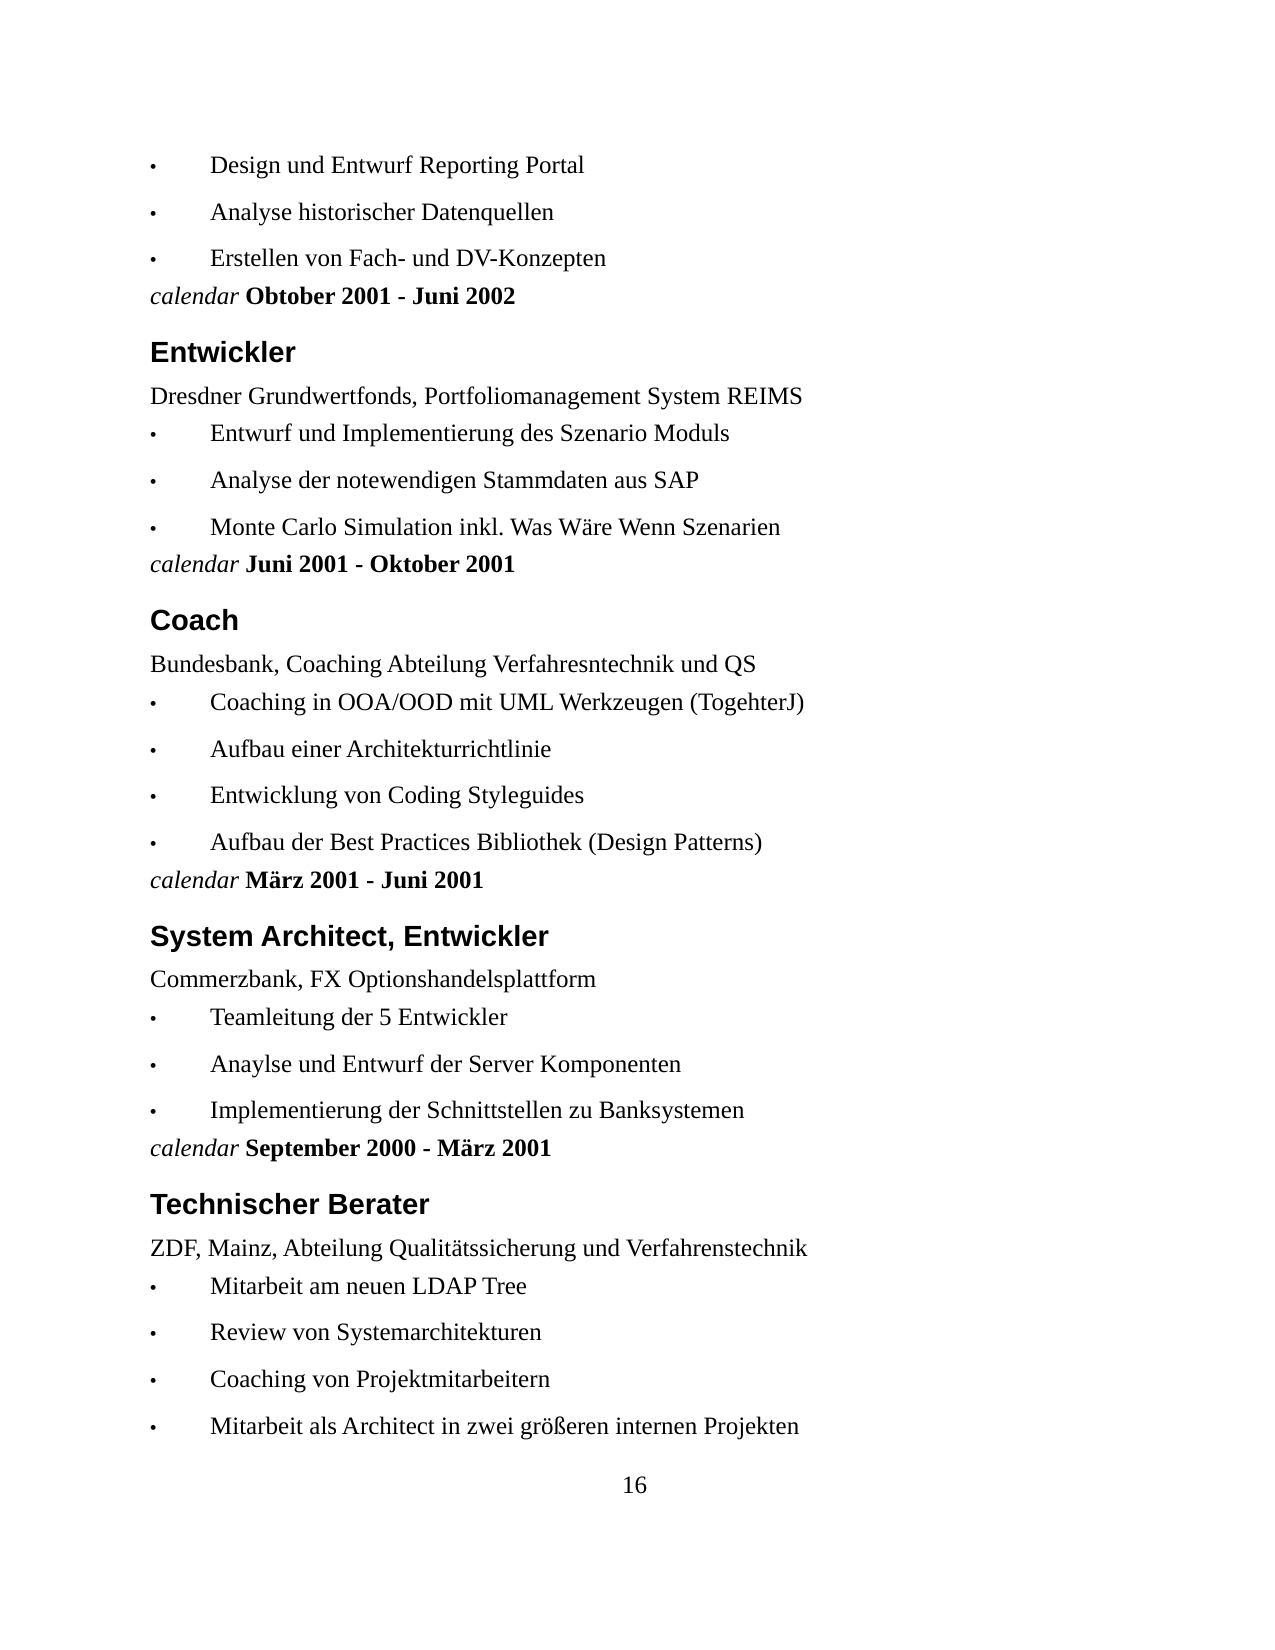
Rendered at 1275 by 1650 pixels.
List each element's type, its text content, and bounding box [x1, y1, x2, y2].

list Monte Carlo Simulation inkl. Was Wäre Wenn Szenarien [150, 512, 1125, 541]
list Analyse historischer Datenquellen [150, 197, 1125, 225]
list Aufbau einer Architekturrichtlinie [150, 734, 1125, 762]
subtitle Technischer Berater [150, 1187, 1125, 1221]
list Teamleitung der 5 Entwickler [150, 1002, 1125, 1031]
text Dresdner Grundwertfonds, Portfoliomanagement System REIMS [150, 381, 1125, 409]
subtitle Coach [150, 603, 1125, 637]
list Entwicklung von Coding Styleguides [150, 780, 1125, 809]
text Bundesbank, Coaching Abteilung Verfahresntechnik und QS [150, 649, 1125, 678]
list Coaching von Projektmitarbeitern [150, 1364, 1125, 1393]
list Mitarbeit als Architect in zwei größeren internen Projekten [150, 1411, 1125, 1439]
text calendar Obtober 2001 - Juni 2002 [150, 281, 1125, 310]
list Erstellen von Fach- und DV-Konzepten [150, 243, 1125, 272]
list Coaching in OOA/OOD mit UML Werkzeugen (TogehterJ) [150, 687, 1125, 716]
list Analyse der notewendigen Stammdaten aus SAP [150, 465, 1125, 494]
subtitle System Architect, Entwickler [150, 918, 1125, 952]
text ZDF, Mainz, Abteilung Qualitätssicherung und Verfahrenstechnik [150, 1233, 1125, 1262]
list Design und Entwurf Reporting Portal [150, 150, 1125, 179]
text Commerzbank, FX Optionshandelsplattform [150, 964, 1125, 993]
text calendar September 2000 - März 2001 [150, 1133, 1125, 1162]
list Mitarbeit am neuen LDAP Tree [150, 1271, 1125, 1299]
subtitle Entwickler [150, 335, 1125, 368]
list Review von Systemarchitekturen [150, 1317, 1125, 1346]
list Implementierung der Schnittstellen zu Banksystemen [150, 1096, 1125, 1124]
text calendar März 2001 - Juni 2001 [150, 865, 1125, 893]
text calendar Juni 2001 - Oktober 2001 [150, 549, 1125, 578]
list Anaylse und Entwurf der Server Komponenten [150, 1049, 1125, 1078]
list Entwurf und Implementierung des Szenario Moduls [150, 418, 1125, 447]
list Aufbau der Best Practices Bibliothek (Design Patterns) [150, 827, 1125, 856]
